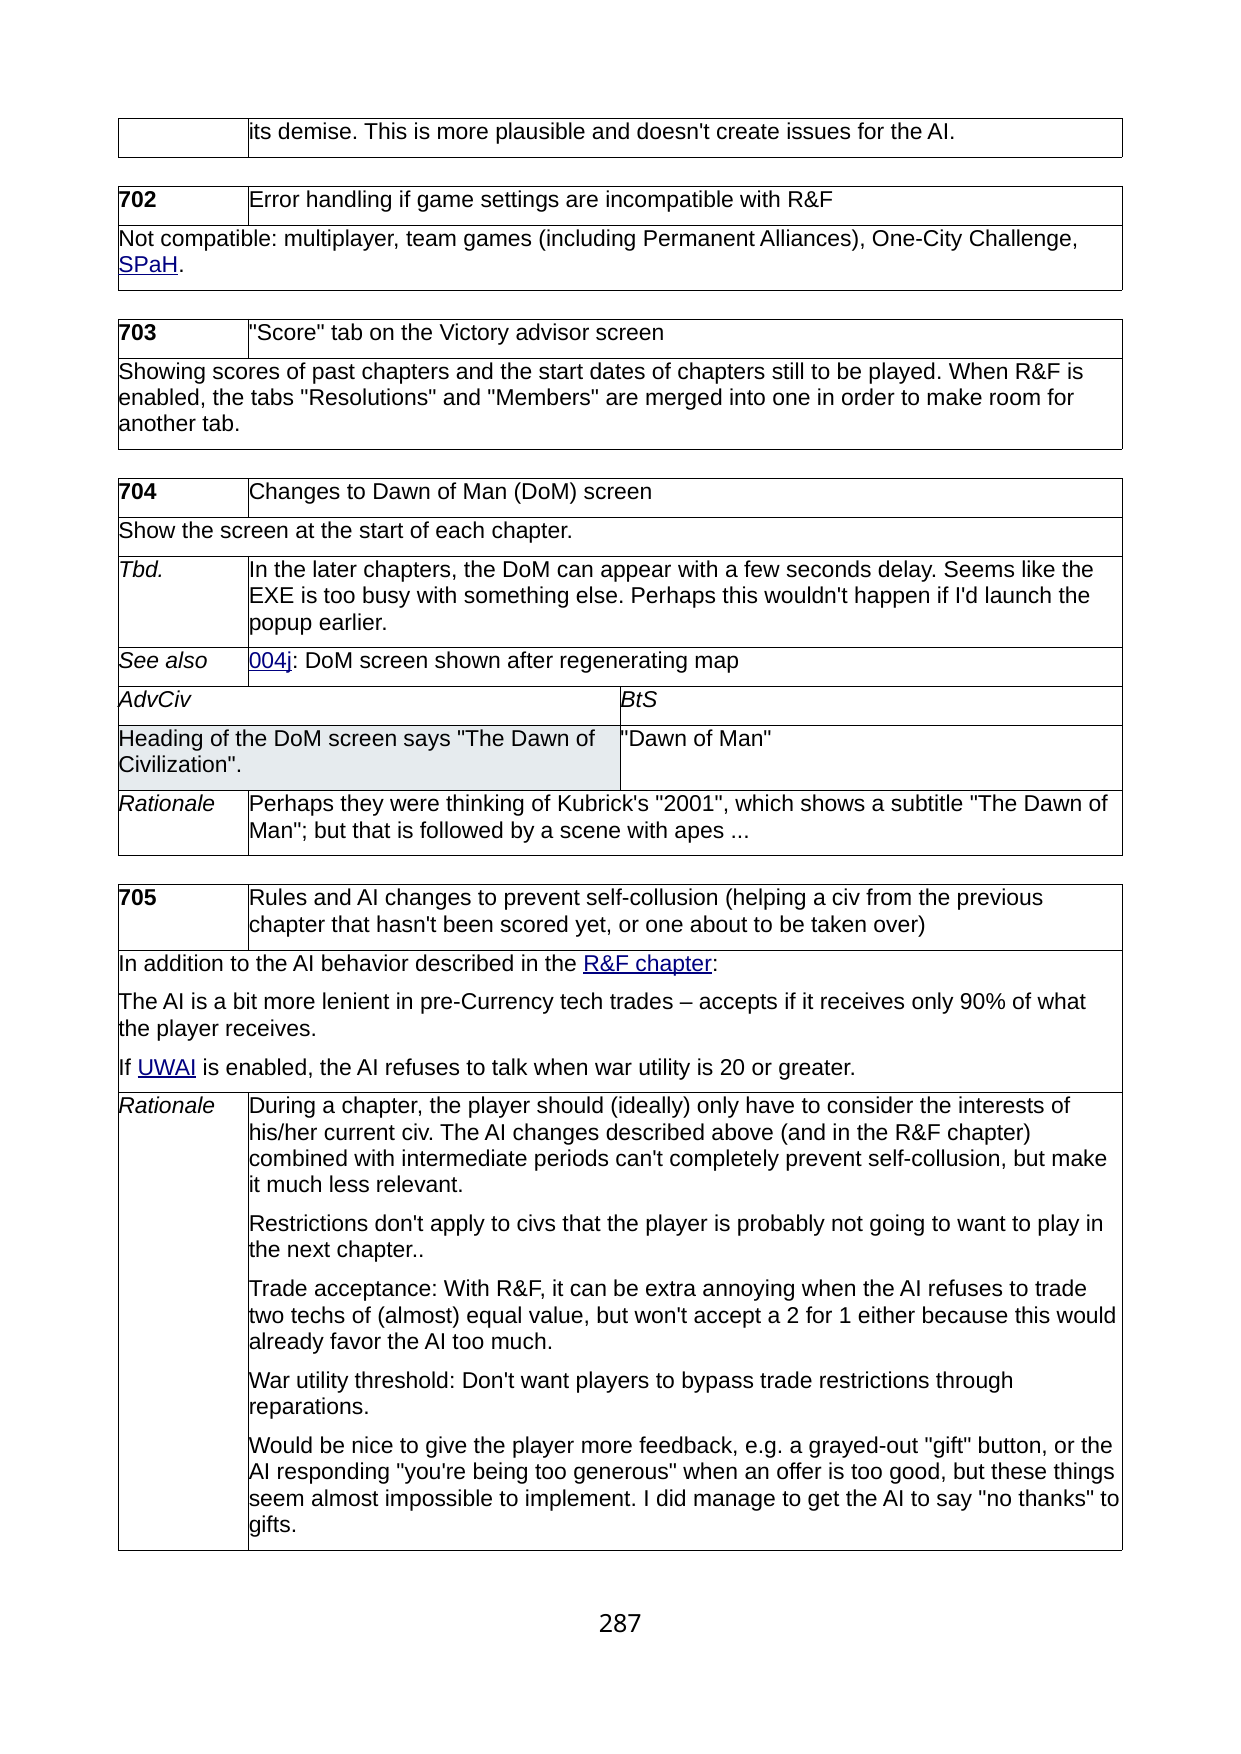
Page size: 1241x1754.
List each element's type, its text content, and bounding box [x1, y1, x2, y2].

table_cell "Dawn of Man" [621, 726, 1122, 790]
table_header Rules and AI changes to prevent self-collusion (helping a civ from the previous chapter that hasn't been scored yet, or one about to be taken over) [249, 885, 1122, 949]
table_cell its demise. This is more plausible and doesn't create issues for the AI. [249, 119, 1122, 157]
table_cell [119, 119, 248, 157]
table_header 704 [119, 479, 248, 517]
table_cell Rationale [119, 791, 248, 855]
table_cell Show the screen at the start of each chapter. [119, 518, 1122, 556]
table_cell AdvCiv [119, 687, 620, 725]
table_cell See also [119, 648, 248, 686]
table_cell Rationale [119, 1093, 248, 1549]
table_header 702 [119, 187, 248, 225]
table_cell BtS [621, 687, 1122, 725]
table_header 705 [119, 885, 248, 949]
table_header Changes to Dawn of Man (DoM) screen [249, 479, 1122, 517]
table_cell In addition to the AI behavior described in the R&F chapter: The AI is a bit more lenient in pre-Currency tech trades – accepts if it receives only 90% of what the player receives. If UWAI is enabled, the AI refuses to talk when war utility is 20 or greater. [119, 951, 1122, 1092]
table_cell During a chapter, the player should (ideally) only have to consider the interests of his/her current civ. The AI changes described above (and in the R&F chapter) combined with intermediate periods can't completely prevent self-collusion, but make it much less relevant. Restrictions don't apply to civs that the player is probably not going to want to play in the next chapter.. Trade acceptance: With R&F, it can be extra annoying when the AI refuses to trade two techs of (almost) equal value, but won't accept a 2 for 1 either because this would already favor the AI too much. War utility threshold: Don't want players to bypass trade restrictions through reparations. Would be nice to give the player more feedback, e.g. a grayed-out "gift" button, or the AI responding "you're being too generous" when an offer is too good, but these things seem almost impossible to implement. I did manage to get the AI to say "no thanks" to gifts. [249, 1093, 1122, 1549]
table_cell Showing scores of past chapters and the start dates of chapters still to be played. When R&F is enabled, the tabs "Resolutions" and "Members" are merged into one in order to make room for another tab. [119, 359, 1122, 449]
table_cell Perhaps they were thinking of Kubrick's "2001", which shows a subtitle "The Dawn of Man"; but that is followed by a scene with apes ... [249, 791, 1122, 855]
table_header "Score" tab on the Victory advisor screen [249, 320, 1122, 358]
table_cell 004j: DoM screen shown after regenerating map [249, 648, 1122, 686]
table_cell Not compatible: multiplayer, team games (including Permanent Alliances), One-City Challenge, SPaH. [119, 226, 1122, 290]
table_cell Heading of the DoM screen says "The Dawn of Civilization". [119, 726, 620, 790]
table_cell In the later chapters, the DoM can appear with a few seconds delay. Seems like the EXE is too busy with something else. Perhaps this wouldn't happen if I'd launch the popup earlier. [249, 557, 1122, 647]
table_header 703 [119, 320, 248, 358]
table_header Error handling if game settings are incompatible with R&F [249, 187, 1122, 225]
table_cell Tbd. [119, 557, 248, 647]
